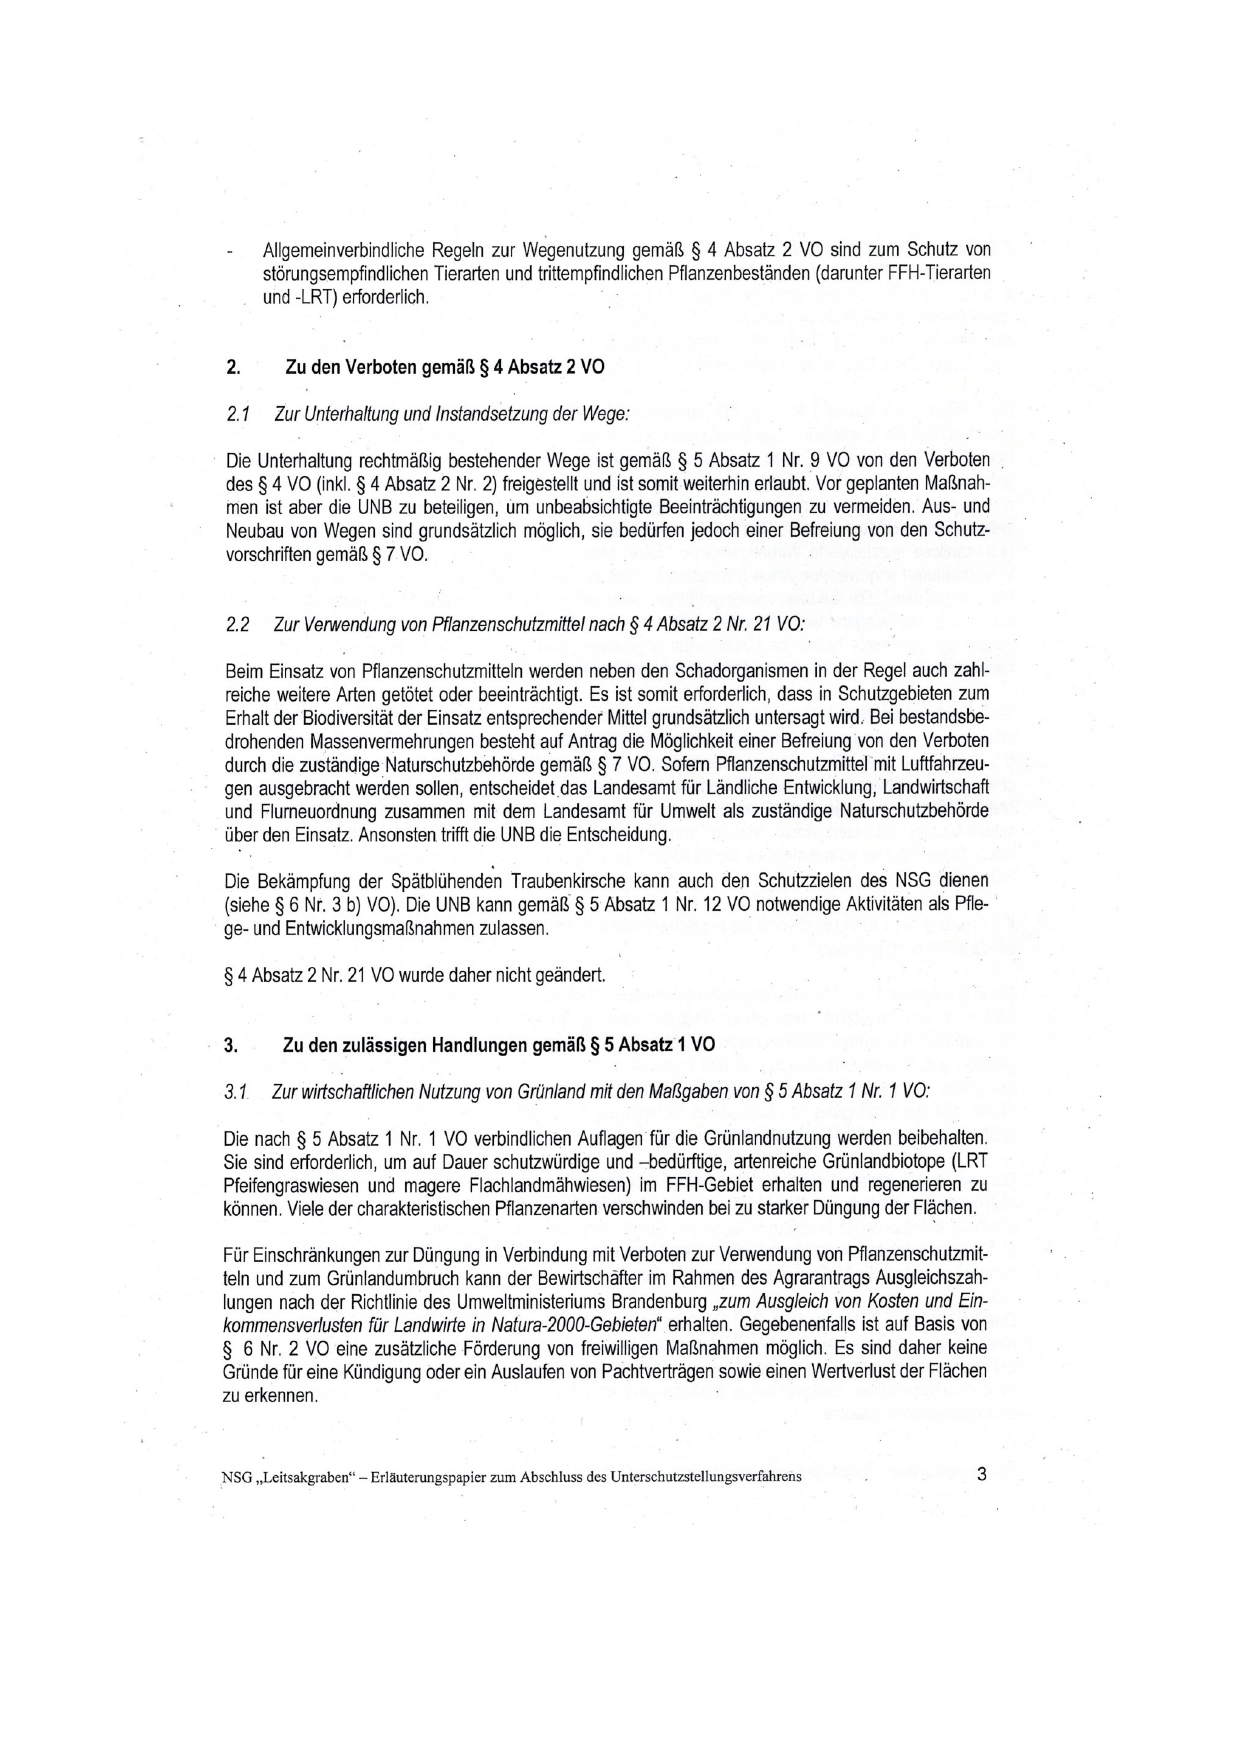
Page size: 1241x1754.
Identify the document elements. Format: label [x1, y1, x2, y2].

picture [118, 118, 1123, 1538]
